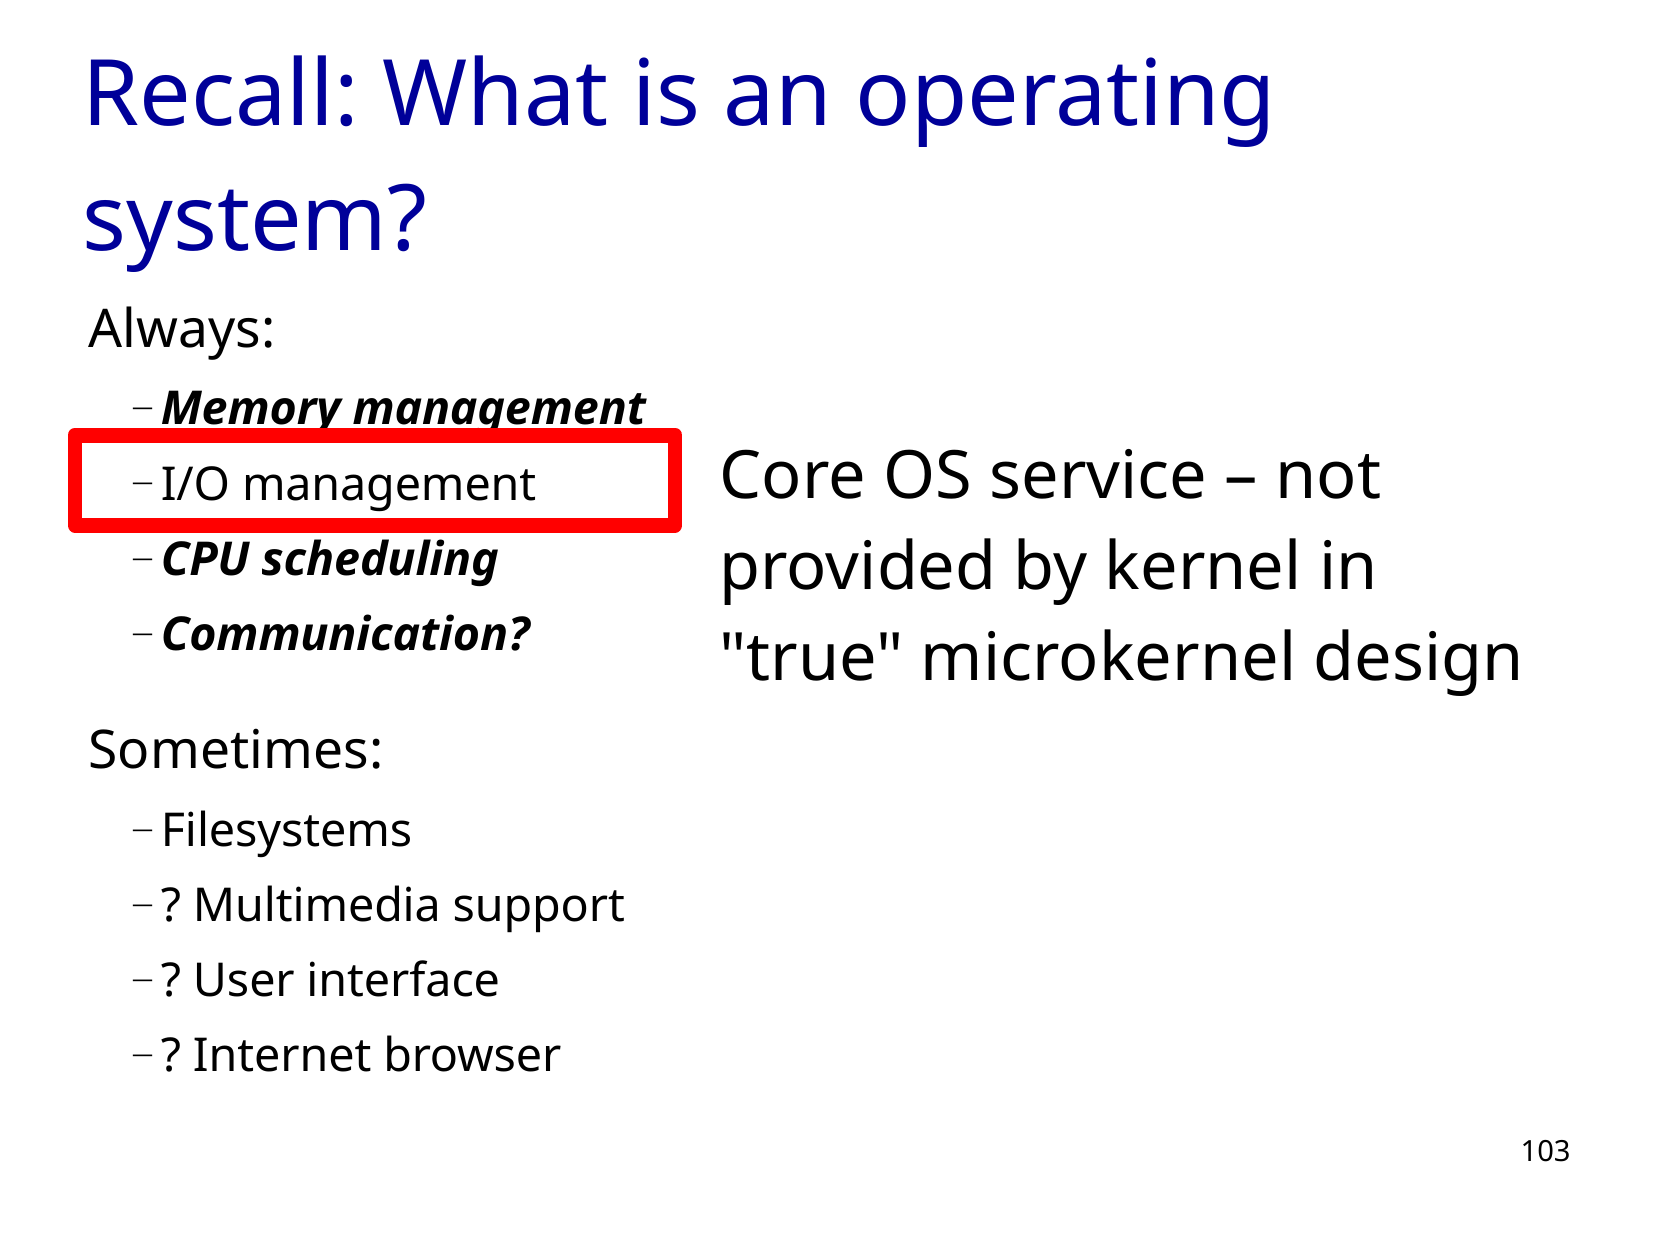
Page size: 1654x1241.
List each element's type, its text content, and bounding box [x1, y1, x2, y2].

title Recall: What is an operating system? [82, 49, 1571, 257]
list Always: Memory management I/O management CPU scheduling Communication? Sometimes: Filesystems ? Multimedia support ? User interface ? Internet browser [60, 290, 1571, 1096]
text_box Core OS service – not provided by kernel in "true" microkernel design [705, 420, 1576, 657]
